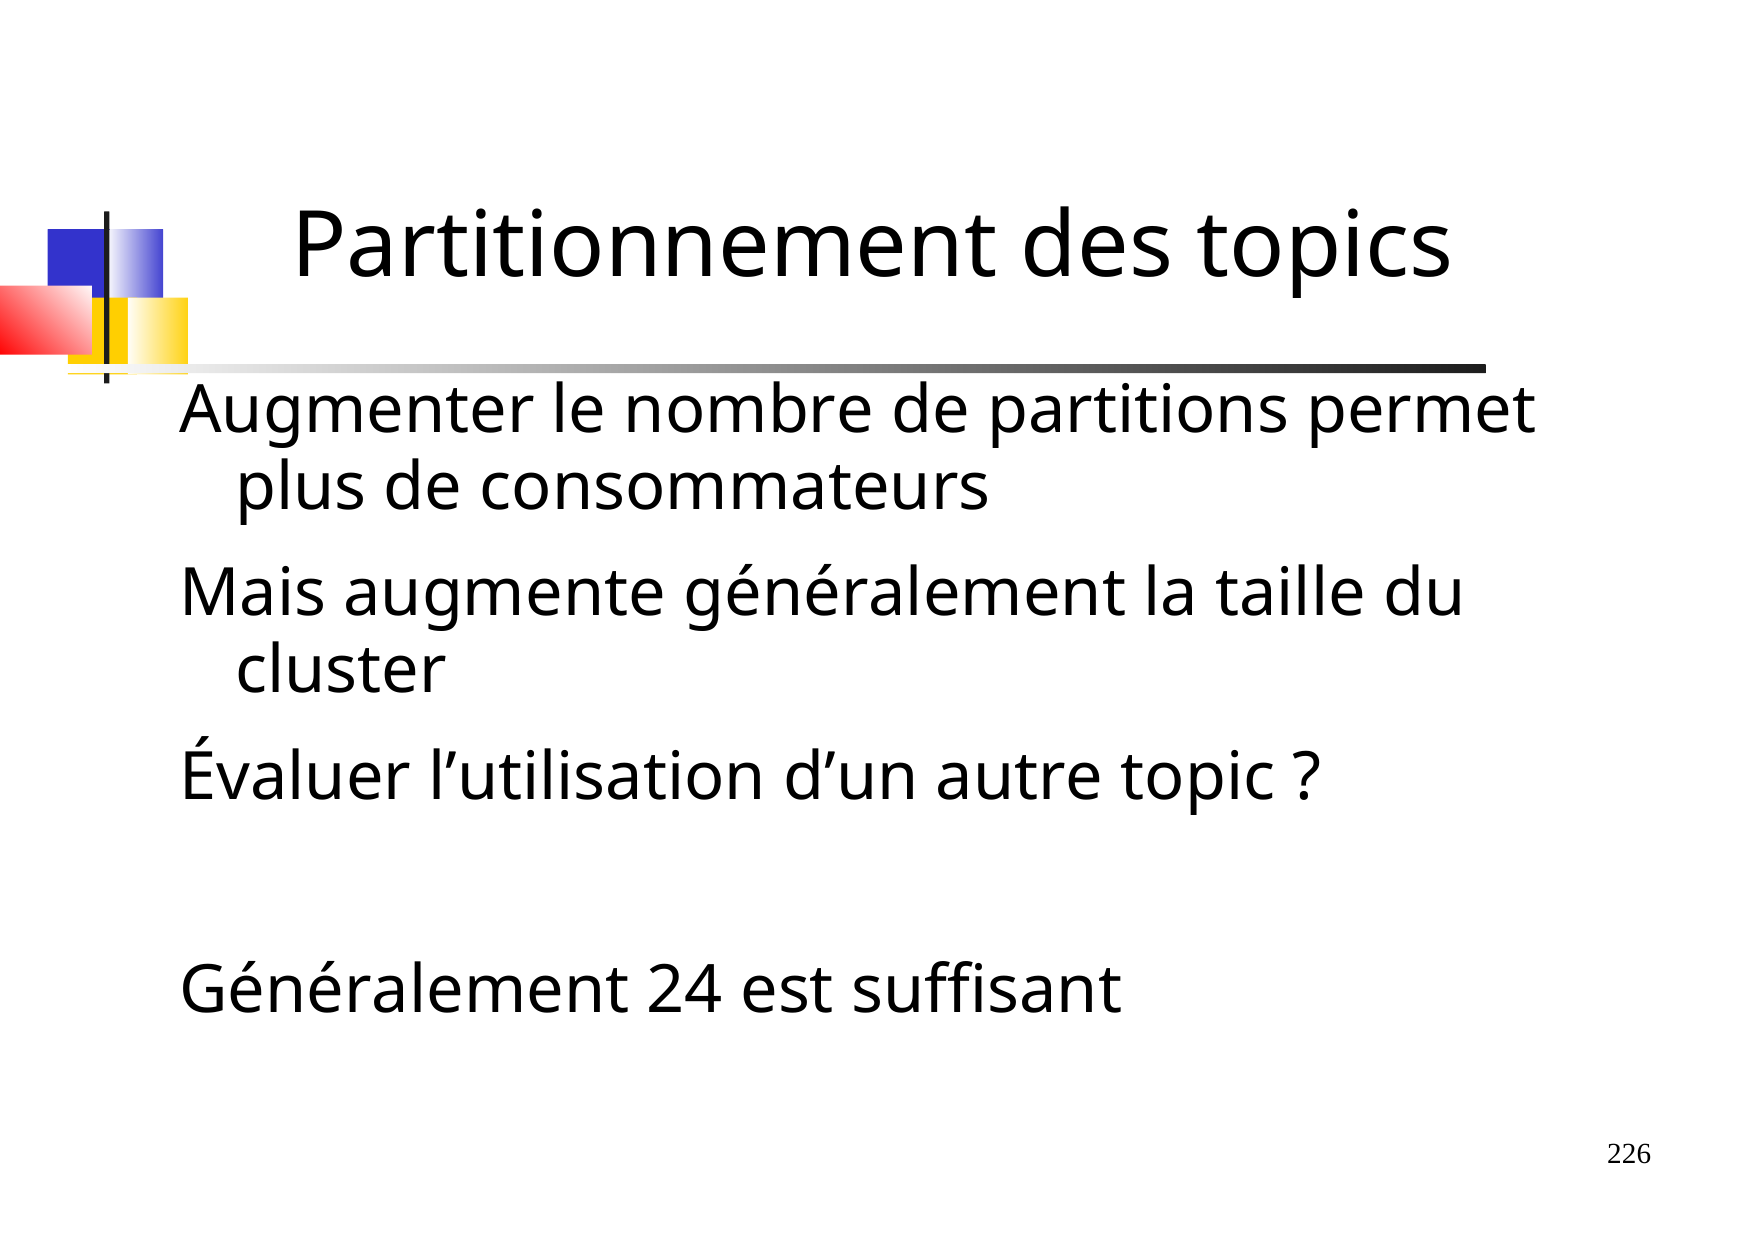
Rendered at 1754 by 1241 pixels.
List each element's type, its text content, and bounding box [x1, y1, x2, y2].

title Partitionnement des topics [179, 139, 1567, 351]
list Augmenter le nombre de partitions permet plus de consommateurs Mais augmente généralement la taille du cluster Évaluer l’utilisation d’un autre topic ? Généralement 24 est suffisant [179, 371, 1567, 1091]
